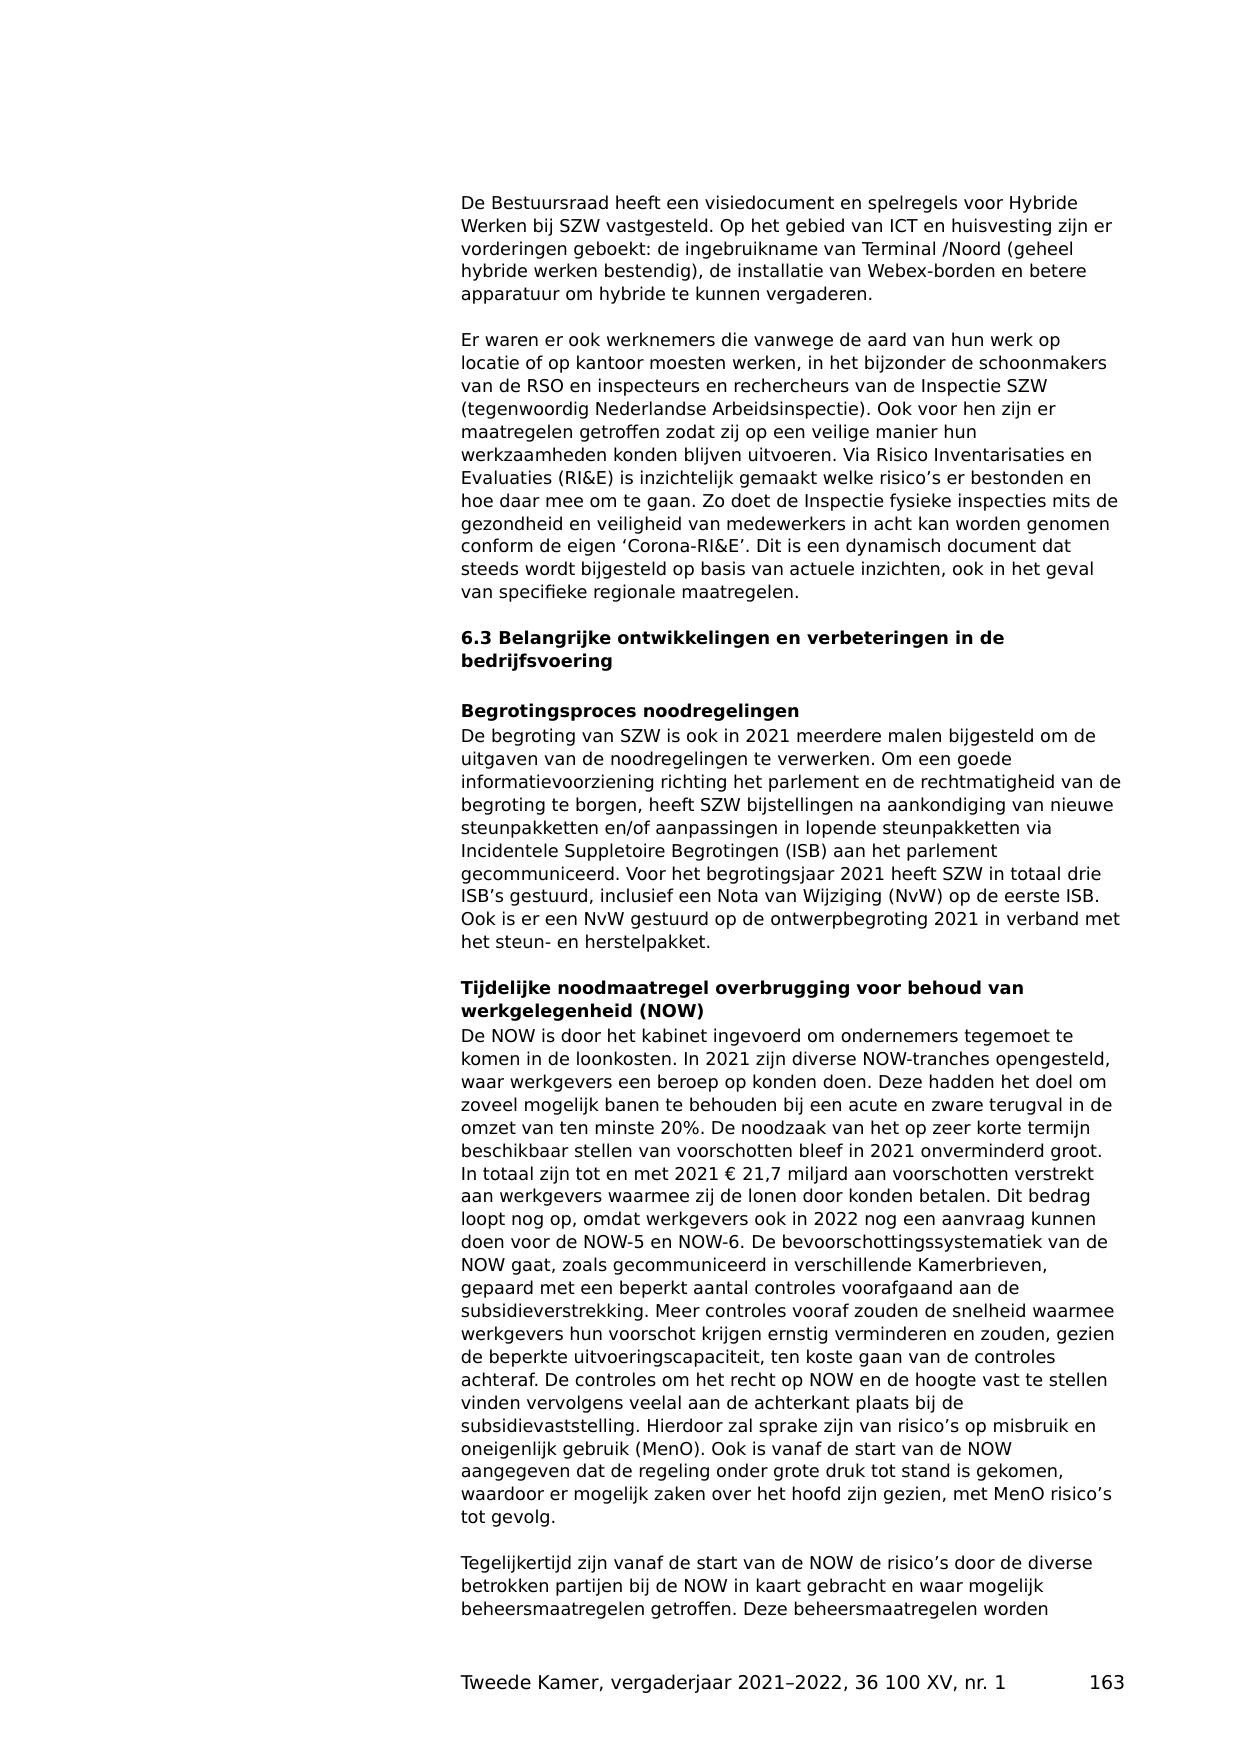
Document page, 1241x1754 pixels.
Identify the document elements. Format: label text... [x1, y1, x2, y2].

text Er waren er ook werknemers die vanwege de aard van hun werk op locatie of op kantoor moesten werken, in het bijzonder de schoonmakers van de RSO en inspecteurs en rechercheurs van de Inspectie SZW (tegenwoordig Nederlandse Arbeidsinspectie). Ook voor hen zijn er maatregelen getroffen zodat zij op een veilige manier hun werkzaamheden konden blijven uitvoeren. Via Risico Inventarisaties en Evaluaties (RI&E) is inzichtelijk gemaakt welke risico’s er bestonden en hoe daar mee om te gaan. Zo doet de Inspectie fysieke inspecties mits de gezondheid en veiligheid van medewerkers in acht kan worden genomen conform de eigen ‘Corona-RI&E’. Dit is een dynamisch document dat steeds wordt bijgesteld op basis van actuele inzichten, ook in het geval van specifieke regionale maatregelen. [461, 328, 1125, 603]
text 6.3 Belangrijke ontwikkelingen en verbeteringen in de bedrijfsvoering [461, 626, 1125, 672]
text Tijdelijke noodmaatregel overbrugging voor behoud van werkgelegenheid (NOW) [461, 976, 1125, 1022]
text De begroting van SZW is ook in 2021 meerdere malen bijgesteld om de uitgaven van de noodregelingen te verwerken. Om een goede informatievoorziening richting het parlement en de rechtmatigheid van de begroting te borgen, heeft SZW bijstellingen na aankondiging van nieuwe steunpakketten en/of aanpassingen in lopende steunpakketten via Incidentele Suppletoire Begrotingen (ISB) aan het parlement gecommuniceerd. Voor het begrotingsjaar 2021 heeft SZW in totaal drie ISB’s gestuurd, inclusief een Nota van Wijziging (NvW) op de eerste ISB. Ook is er een NvW gestuurd op de ontwerpbegroting 2021 in verband met het steun- en herstelpakket. [461, 724, 1125, 953]
text De Bestuursraad heeft een visiedocument en spelregels voor Hybride Werken bij SZW vastgesteld. Op het gebied van ICT en huisvesting zijn er vorderingen geboekt: de ingebruikname van Terminal /Noord (geheel hybride werken bestendig), de installatie van Webex-borden en betere apparatuur om hybride te kunnen vergaderen. [461, 191, 1125, 305]
text De NOW is door het kabinet ingevoerd om ondernemers tegemoet te komen in de loonkosten. In 2021 zijn diverse NOW-tranches opengesteld, waar werkgevers een beroep op konden doen. Deze hadden het doel om zoveel mogelijk banen te behouden bij een acute en zware terugval in de omzet van ten minste 20%. De noodzaak van het op zeer korte termijn beschikbaar stellen van voorschotten bleef in 2021 onverminderd groot. In totaal zijn tot en met 2021 € 21,7 miljard aan voorschotten verstrekt aan werkgevers waarmee zij de lonen door konden betalen. Dit bedrag loopt nog op, omdat werkgevers ook in 2022 nog een aanvraag kunnen doen voor de NOW-5 en NOW-6. De bevoorschottingssystematiek van de NOW gaat, zoals gecommuniceerd in verschillende Kamerbrieven, gepaard met een beperkt aantal controles voorafgaand aan de subsidieverstrekking. Meer controles vooraf zouden de snelheid waarmee werkgevers hun voorschot krijgen ernstig verminderen en zouden, gezien de beperkte uitvoeringscapaciteit, ten koste gaan van de controles achteraf. De controles om het recht op NOW en de hoogte vast te stellen vinden vervolgens veelal aan de achterkant plaats bij de subsidievaststelling. Hierdoor zal sprake zijn van risico’s op misbruik en oneigenlijk gebruik (MenO). Ook is vanaf de start van de NOW aangegeven dat de regeling onder grote druk tot stand is gekomen, waardoor er mogelijk zaken over het hoofd zijn gezien, met MenO risico’s tot gevolg. [461, 1024, 1125, 1528]
text Tegelijkertijd zijn vanaf de start van de NOW de risico’s door de diverse betrokken partijen bij de NOW in kaart gebracht en waar mogelijk beheersmaatregelen getroffen. Deze beheersmaatregelen worden [461, 1551, 1125, 1620]
text Begrotingsproces noodregelingen [461, 699, 1125, 722]
